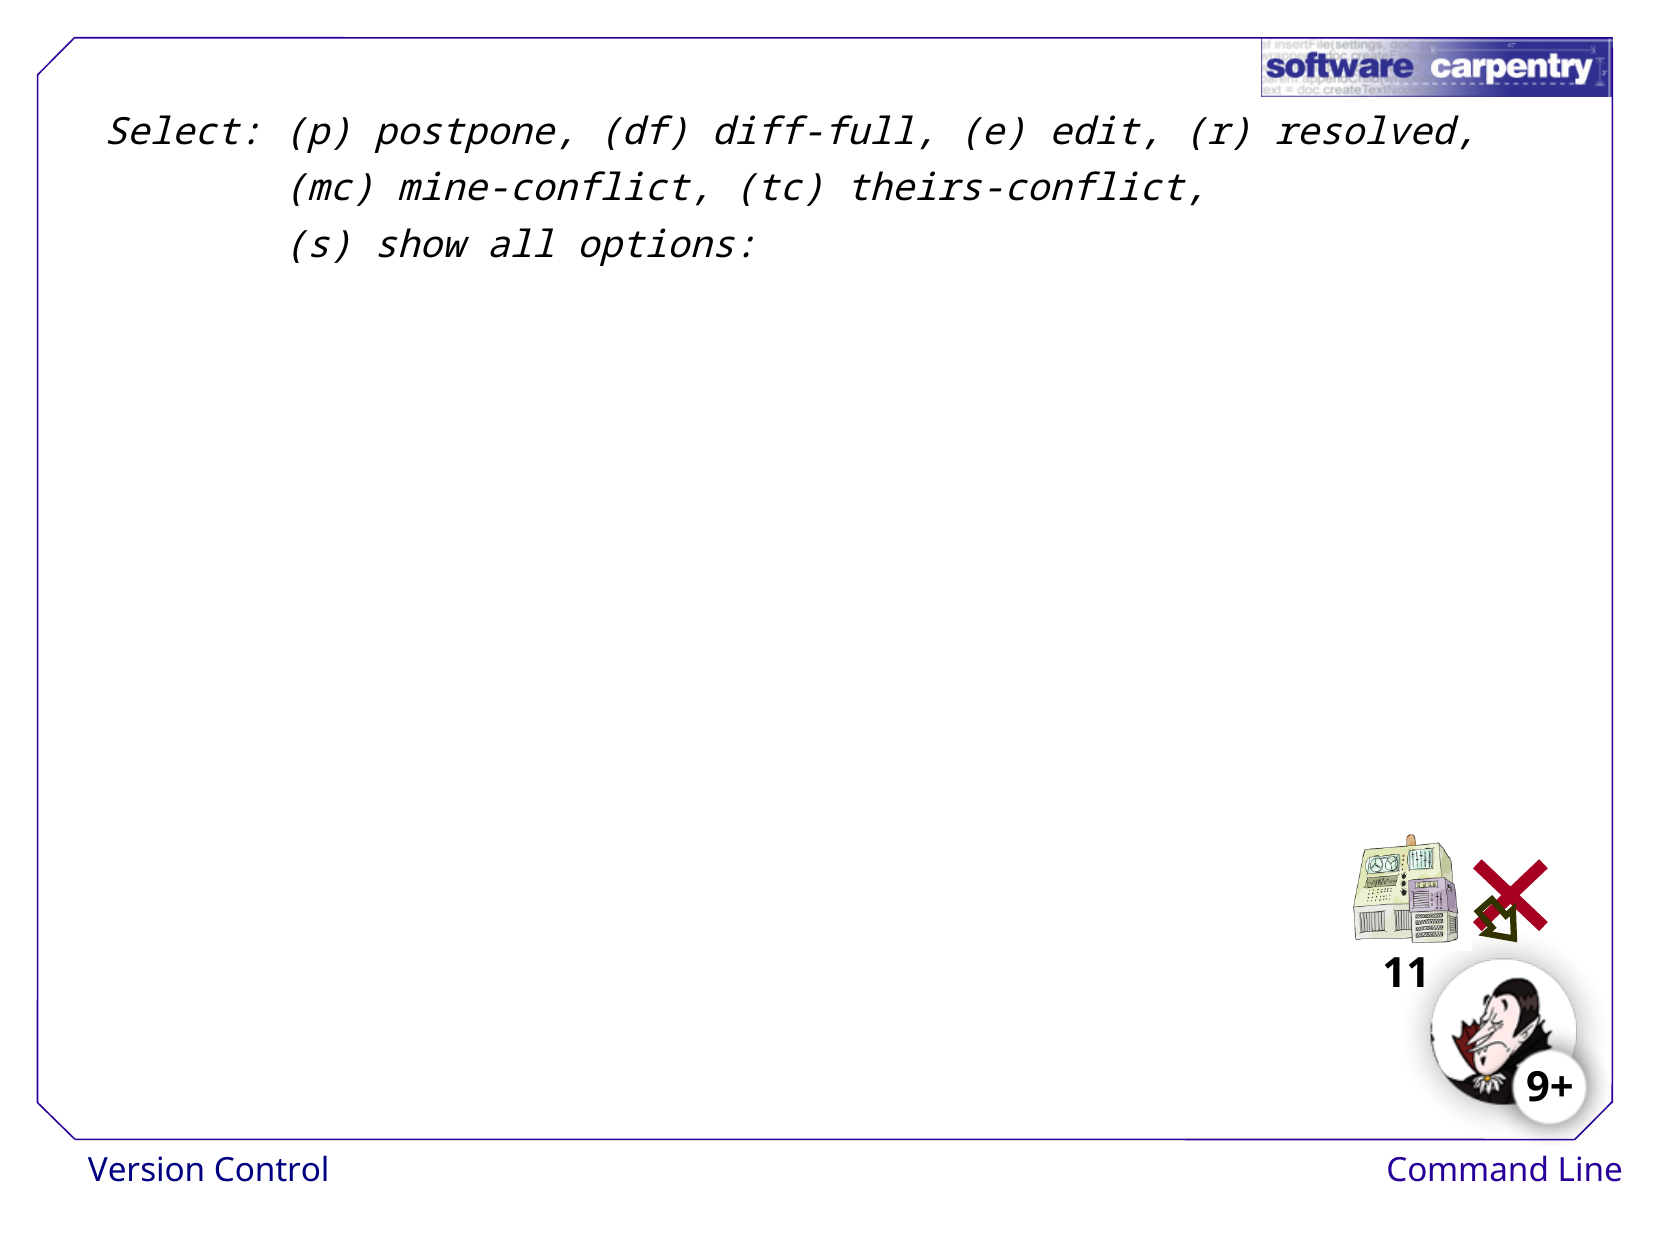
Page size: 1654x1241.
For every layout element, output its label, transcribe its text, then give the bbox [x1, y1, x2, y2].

picture [1495, 926, 1510, 934]
text_box 9+ [1505, 1057, 1595, 1119]
picture [1341, 822, 1618, 1146]
text_box Select: (p) postpone, (df) diff-full, (e) edit, (r) resolved, (mc) mine-conflict, (tc) theirs-conflict, (s) show all options: [89, 88, 1572, 1128]
text_box 11 [1361, 942, 1452, 1005]
picture [1261, 39, 1613, 97]
